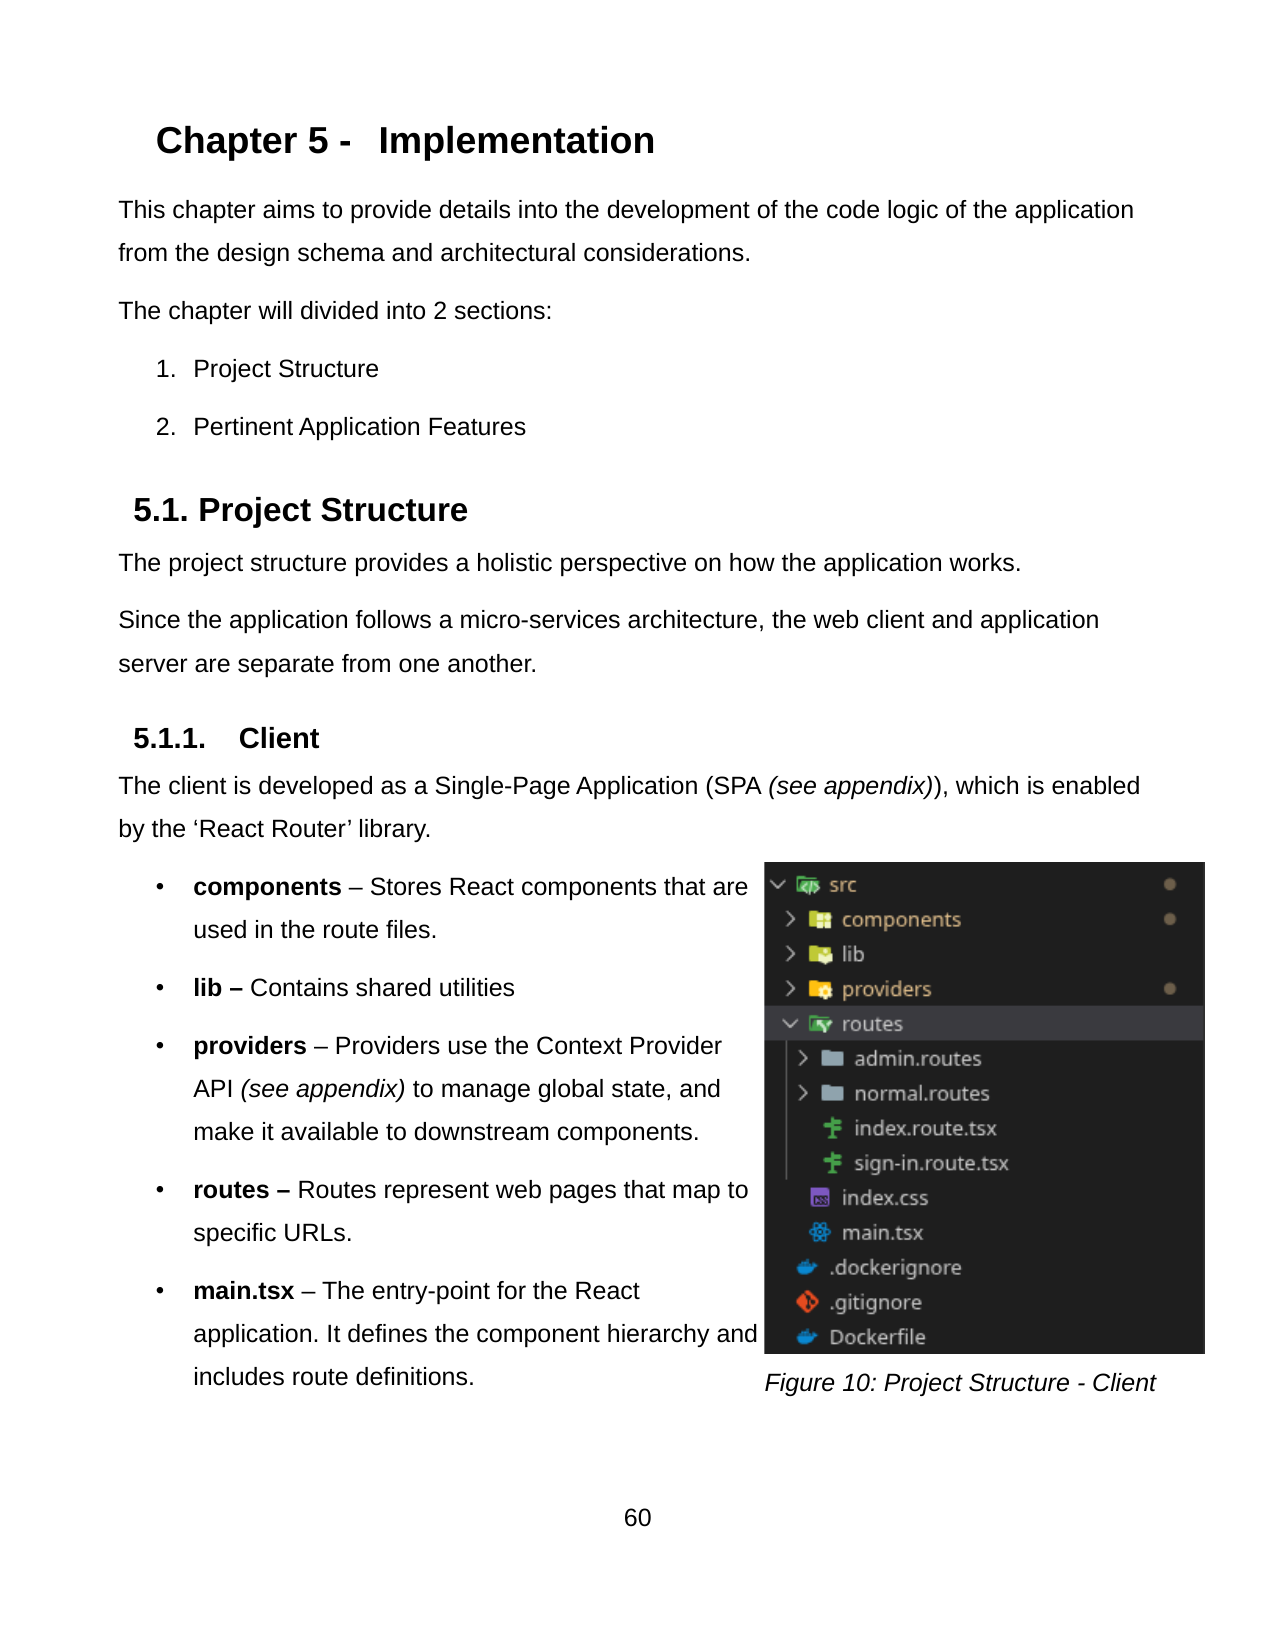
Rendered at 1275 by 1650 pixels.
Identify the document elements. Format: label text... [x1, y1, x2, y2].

list lib – Contains shared utilities [156, 973, 764, 1002]
subtitle Implementation [156, 118, 1157, 161]
subtitle Project Structure [118, 490, 1157, 528]
list Project Structure [156, 354, 1157, 383]
text The chapter will divided into 2 sections: [118, 296, 1157, 325]
list Figure 10: Project Structure - Client [764, 1354, 1205, 1396]
text The project structure provides a holistic perspective on how the application works. [118, 548, 1157, 576]
list providers – Providers use the Context Provider API (see appendix) to manage global state, and make it available to downstream components. [156, 1031, 764, 1146]
list components – Stores React components that are used in the route files. [156, 872, 764, 944]
list Pertinent Application Features [156, 412, 1157, 440]
picture [764, 862, 1205, 1354]
text The client is developed as a Single-Page Application (SPA (see appendix)), which is enabled by the ‘React Router’ library. [118, 771, 1157, 843]
list [764, 850, 1205, 862]
text This chapter aims to provide details into the development of the code logic of the application from the design schema and architectural considerations. [118, 195, 1157, 267]
list routes – Routes represent web pages that map to specific URLs. [156, 1175, 764, 1247]
list main.tsx – The entry-point for the React application. It defines the component hierarchy and includes route definitions. [156, 1276, 764, 1391]
text Since the application follows a micro-services architecture, the web client and application server are separate from one another. [118, 605, 1157, 677]
subtitle Client [118, 721, 1157, 754]
